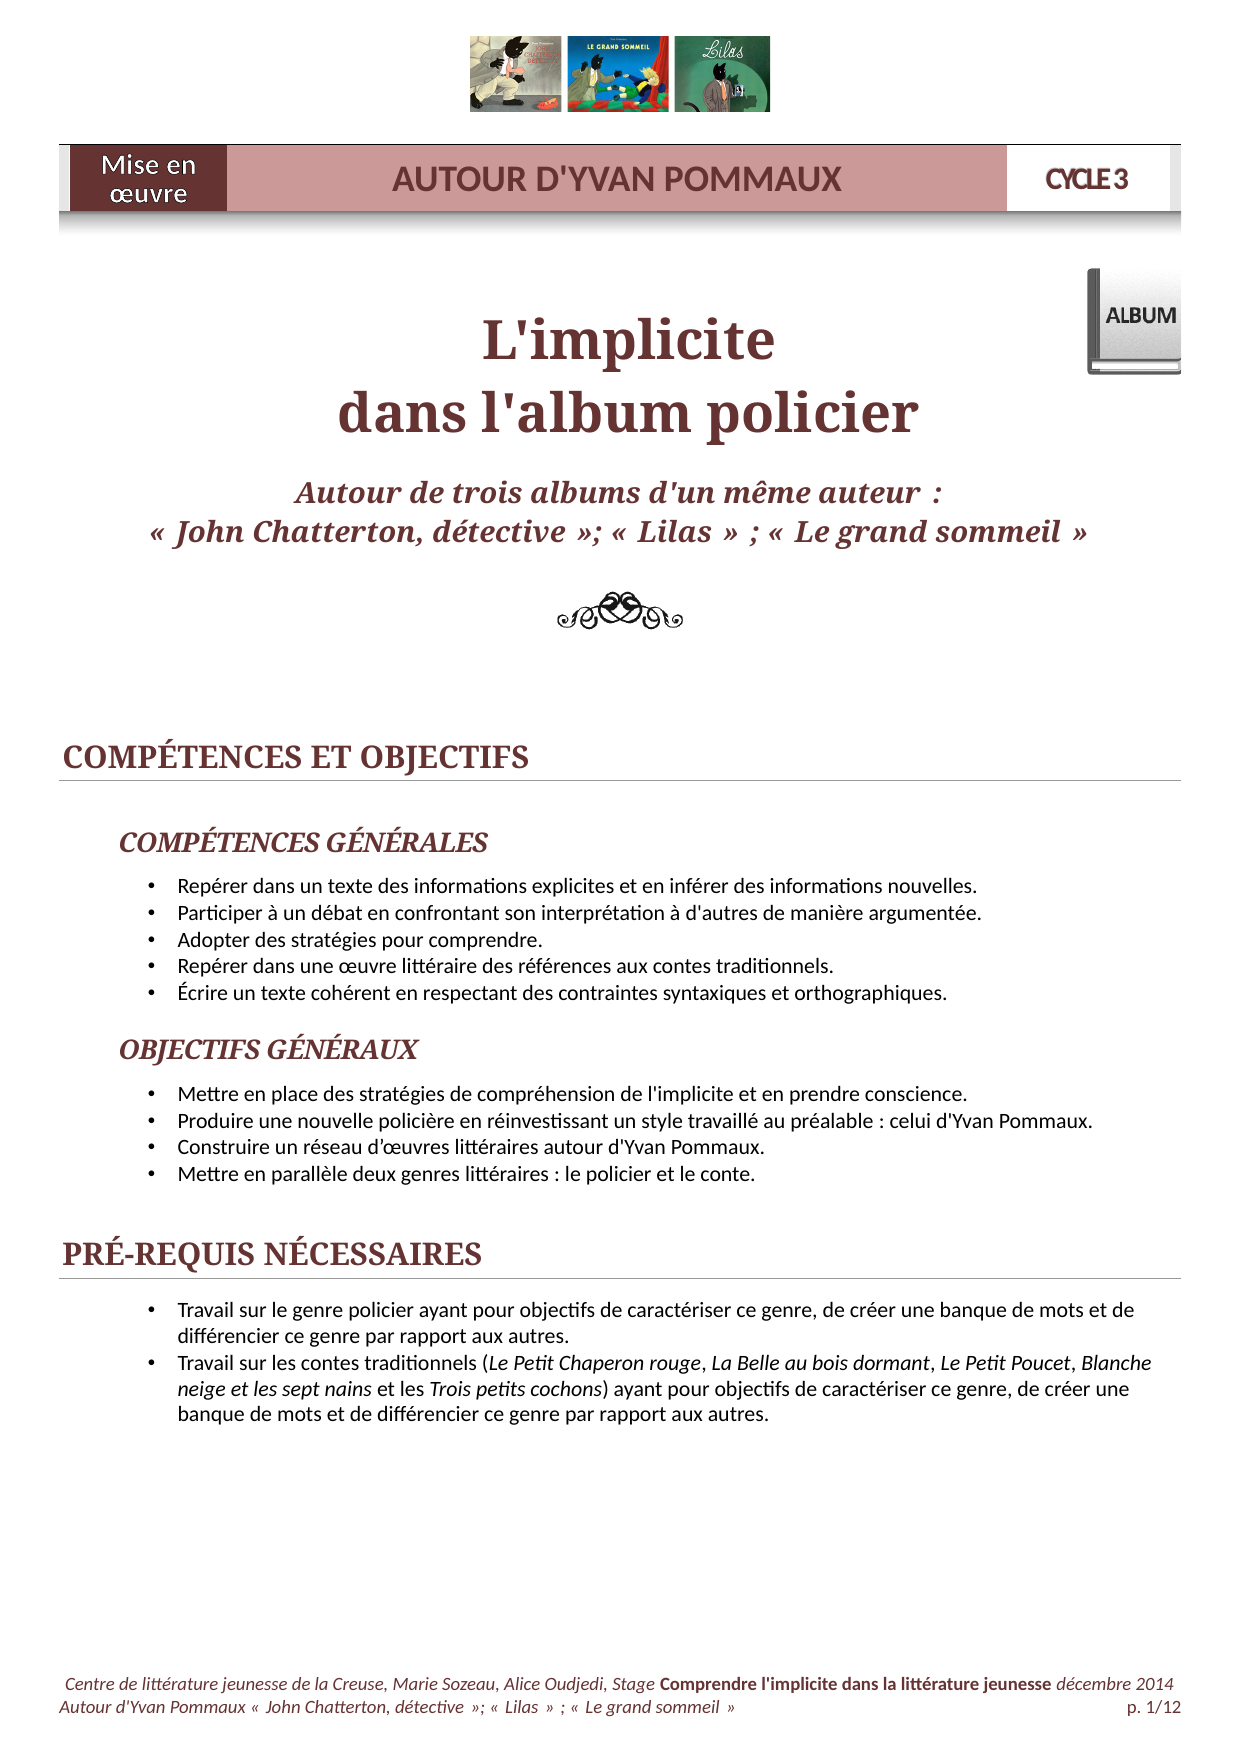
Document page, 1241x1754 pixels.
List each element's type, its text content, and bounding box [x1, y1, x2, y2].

list Mettre en place des stratégies de compréhension de l'implicite et en prendre conscience. [148, 1080, 1181, 1107]
list Participer à un débat en confrontant son interprétation à d'autres de manière argumentée. [148, 899, 1181, 926]
list Repérer dans une œuvre littéraire des références aux contes traditionnels. [148, 953, 1181, 979]
subtitle Compétences générales [118, 823, 1181, 860]
table_header [59, 145, 69, 211]
list Produire une nouvelle policière en réinvestissant un style travaillé au préalable : celui d'Yvan Pommaux. [148, 1107, 1181, 1133]
list Adopter des stratégies pour comprendre. [148, 926, 1181, 953]
table_header Autour d'Yvan POMMAUX [227, 145, 1007, 211]
picture [545, 580, 695, 642]
picture [470, 36, 562, 112]
picture [567, 36, 669, 112]
picture [59, 211, 1182, 269]
picture [674, 36, 771, 112]
list Travail sur le genre policier ayant pour objectifs de caractériser ce genre, de créer une banque de mots et de différencier ce genre par rapport aux autres. [148, 1296, 1181, 1349]
text Autour de trois albums d'un même auteur : « John Chatterton, détective »; « Lilas » ; « Le grand sommeil » [59, 472, 1181, 551]
table_header CYCLE 3 [1007, 145, 1170, 211]
list Construire un réseau d’œuvres littéraires autour d'Yvan Pommaux. [148, 1133, 1181, 1160]
table_header Mise en œuvre [70, 145, 227, 211]
subtitle Pré-requis nécessaires [59, 1229, 1181, 1278]
subtitle L'implicite dans l'album policier [77, 301, 1181, 449]
list Travail sur les contes traditionnels (Le Petit Chaperon rouge, La Belle au bois dormant, Le Petit Poucet, Blanche neige et les sept nains et les Trois petits cochons) ayant pour objectifs de caractériser ce genre, de créer une banque de mots et de différencier ce genre par rapport aux autres. [148, 1349, 1181, 1427]
subtitle Objectifs généraux [118, 1031, 1181, 1068]
picture [622, 41, 650, 50]
list Écrire un texte cohérent en respectant des contraintes syntaxiques et orthographiques. [148, 979, 1181, 1006]
subtitle Compétences et objectifs [59, 732, 1181, 780]
table_header [1170, 145, 1181, 211]
list Repérer dans un texte des informations explicites et en inférer des informations nouvelles. [148, 873, 1181, 899]
subtitle [1087, 268, 1182, 375]
list Mettre en parallèle deux genres littéraires : le policier et le conte. [148, 1160, 1181, 1187]
